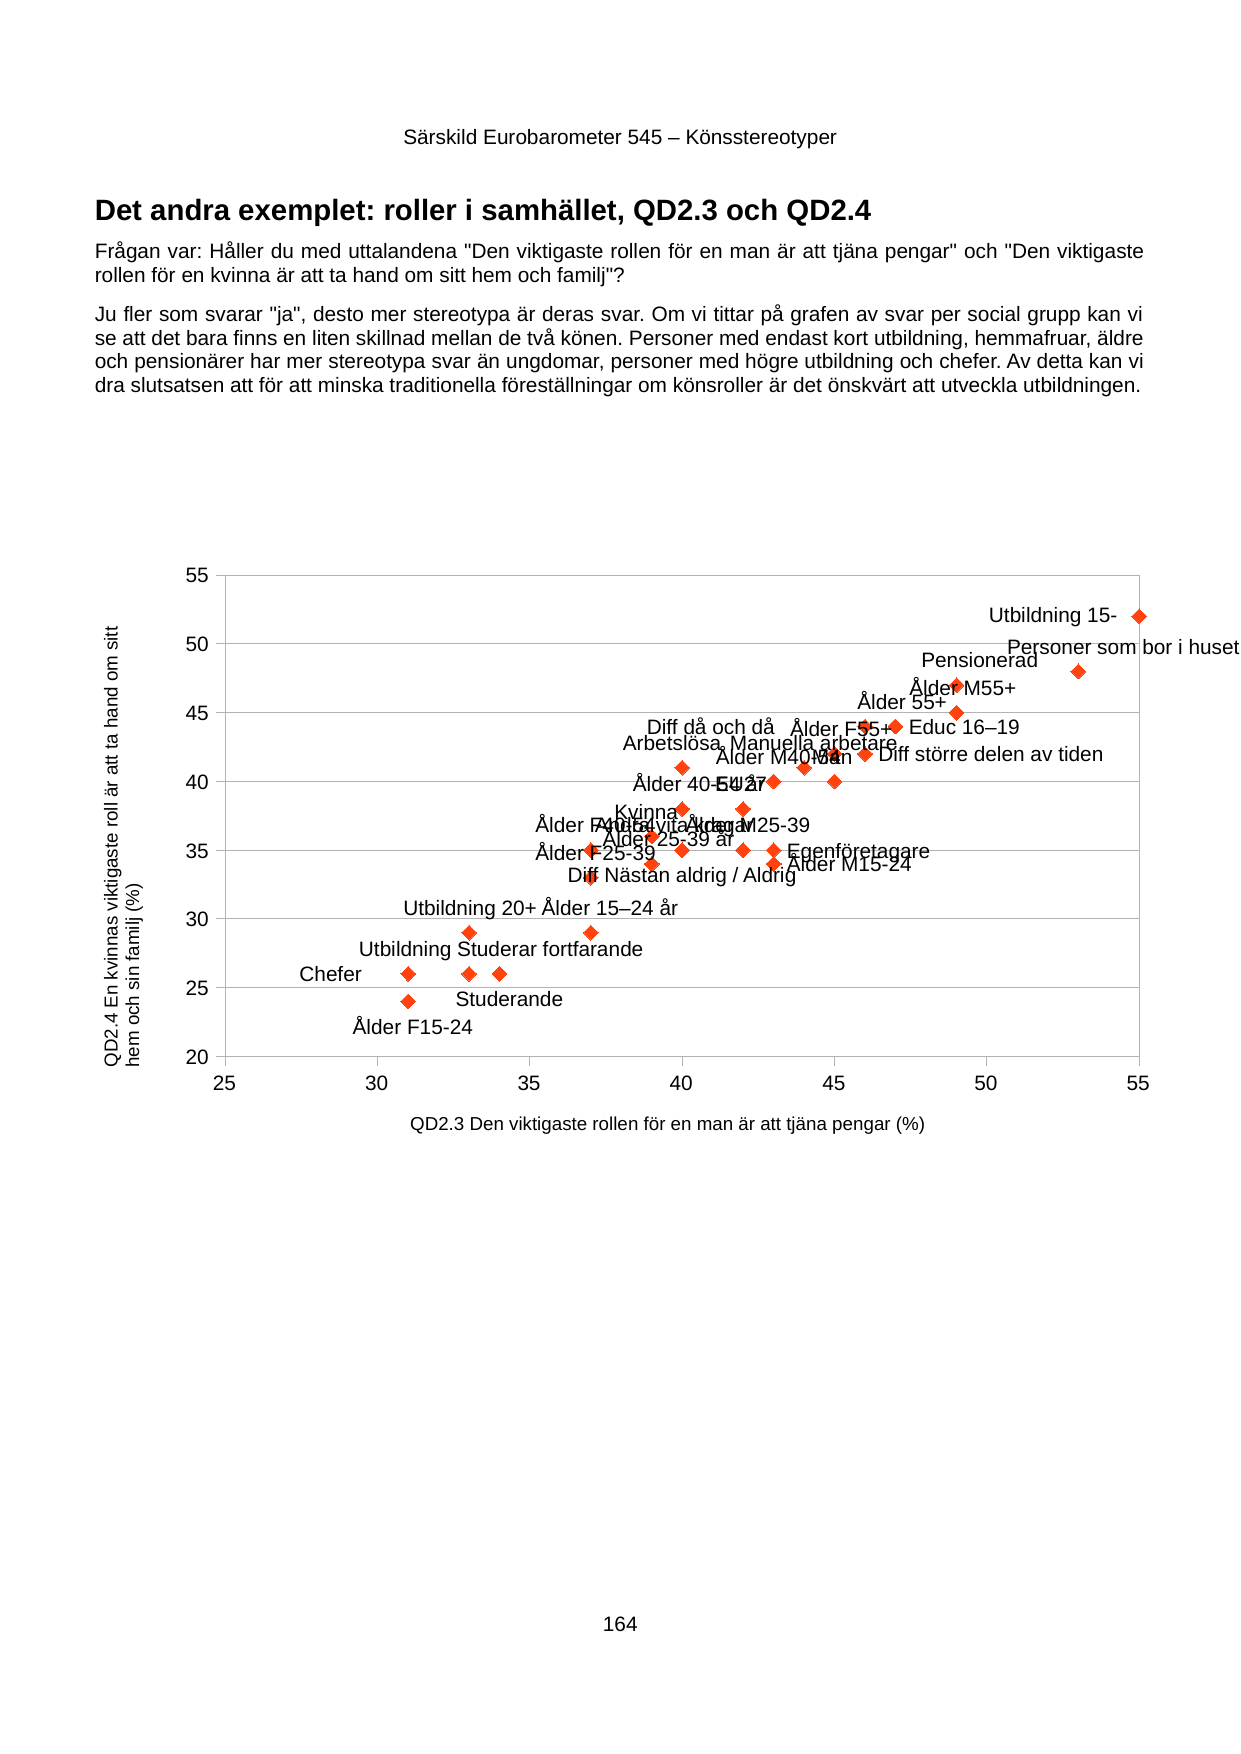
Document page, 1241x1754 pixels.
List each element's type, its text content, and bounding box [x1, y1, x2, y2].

subtitle Det andra exemplet: roller i samhället, QD2.3 och QD2.4 [94, 193, 1146, 226]
text Frågan var: Håller du med uttalandena "Den viktigaste rollen för en man är att tjäna pengar" och "Den viktigaste rollen för en kvinna är att ta hand om sitt hem och familj"? [94, 239, 1146, 287]
text Ju fler som svarar "ja", desto mer stereotypa är deras svar. Om vi tittar på grafen av svar per social grupp kan vi se att det bara finns en liten skillnad mellan de två könen. Personer med endast kort utbildning, hemmafruar, äldre och pensionärer har mer stereotypa svar än ungdomar, personer med högre utbildning och chefer. Av detta kan vi dra slutsatsen att för att minska traditionella föreställningar om könsroller är det önskvärt att utveckla utbildningen. [94, 301, 1146, 397]
